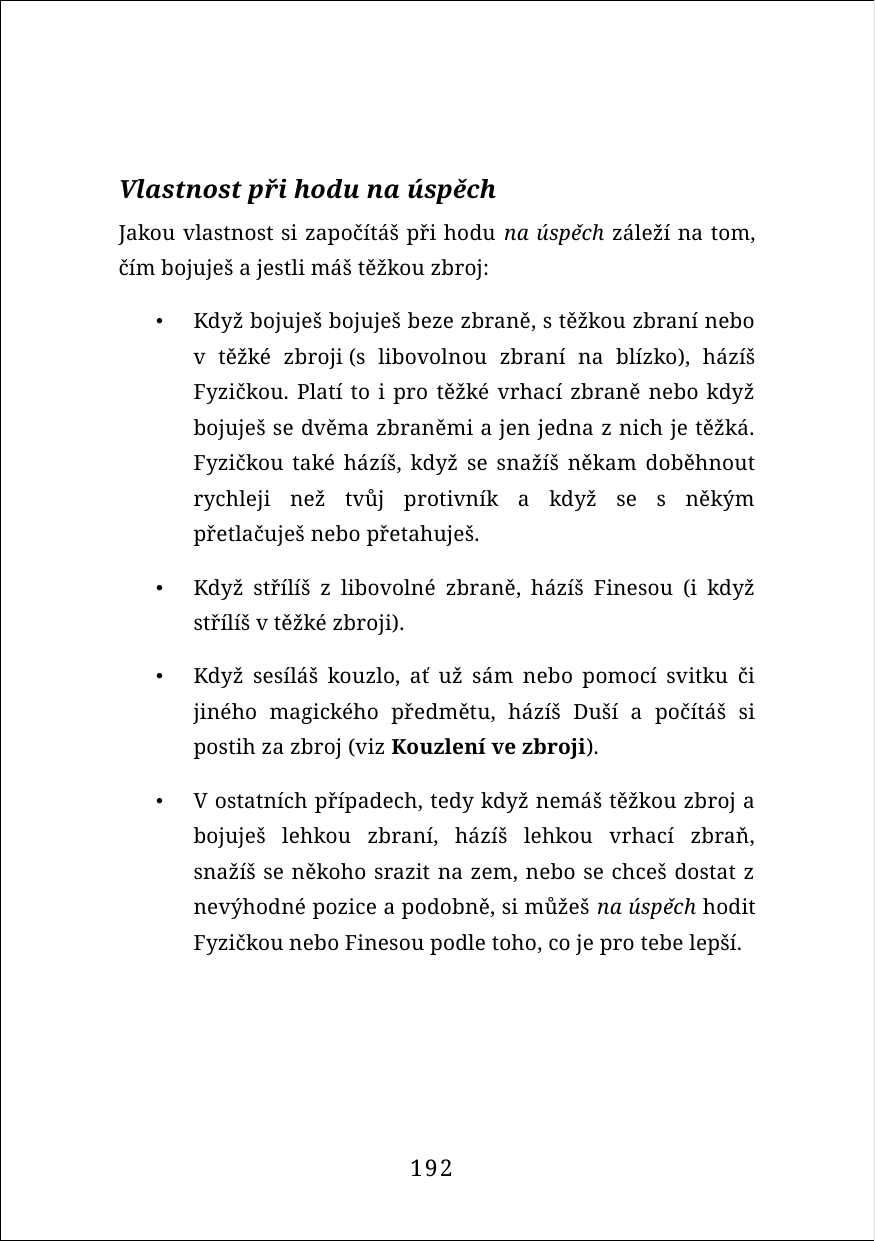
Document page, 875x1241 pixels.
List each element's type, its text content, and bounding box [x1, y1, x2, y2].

text Jakou vlastnost si započítáš při hodu na úspěch záleží na tom, čím bojuješ a jestli máš těžkou zbroj: [118, 218, 756, 282]
list Když střílíš z libovolné zbraně, házíš Finesou (i když střílíš v těžké zbroji). [156, 573, 756, 637]
subtitle Vlastnost při hodu na úspěch [118, 172, 756, 206]
list Když sesíláš kouzlo, ať už sám nebo pomocí svitku či jiného magického předmětu, házíš Duší a počítáš si postih za zbroj (viz Kouzlení ve zbroji). [156, 661, 756, 761]
list Když bojuješ bojuješ beze zbraně, s těžkou zbraní nebo v těžké zbroji (s libovolnou zbraní na blízko), házíš Fyzičkou. Platí to i pro těžké vrhací zbraně nebo když bojuješ se dvěma zbraněmi a jen jedna z nich je těžká. Fyzičkou také házíš, když se snažíš někam doběhnout rychleji než tvůj protivník a když se s někým přetlačuješ nebo přetahuješ. [156, 306, 756, 548]
list V ostatních případech, tedy když nemáš těžkou zbroj a bojuješ lehkou zbraní, házíš lehkou vrhací zbraň, snažíš se někoho srazit na zem, nebo se chceš dostat z nevýhodné pozice a podobně, si můžeš na úspěch hodit Fyzičkou nebo Finesou podle toho, co je pro tebe lepší. [156, 786, 756, 956]
